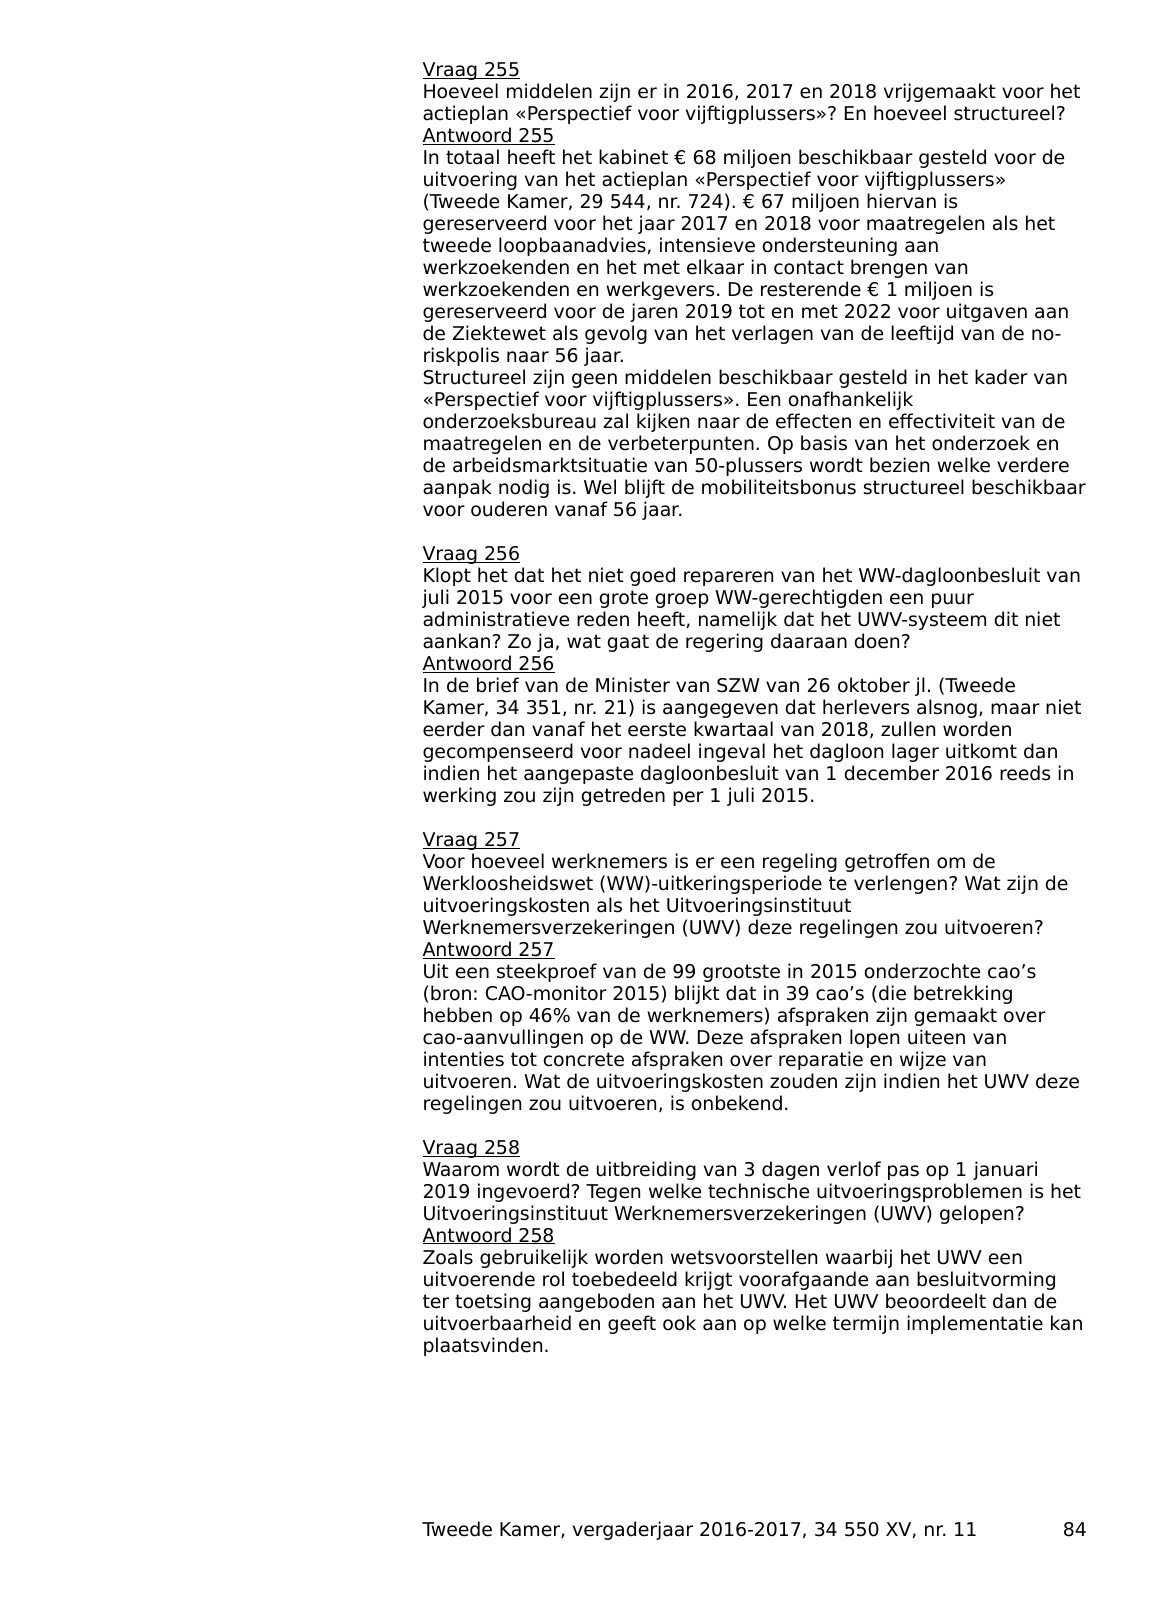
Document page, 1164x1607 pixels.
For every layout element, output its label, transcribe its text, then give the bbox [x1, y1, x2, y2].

text Vraag 256 [422, 543, 1087, 565]
text Antwoord 256 [422, 653, 1087, 675]
text Uit een steekproef van de 99 grootste in 2015 onderzochte cao’s (bron: CAO-monitor 2015) blijkt dat in 39 cao’s (die betrekking hebben op 46% van de werknemers) afspraken zijn gemaakt over cao-aanvullingen op de WW. Deze afspraken lopen uiteen van intenties tot concrete afspraken over reparatie en wijze van uitvoeren. Wat de uitvoeringskosten zouden zijn indien het UWV deze regelingen zou uitvoeren, is onbekend. [422, 961, 1087, 1114]
text Antwoord 258 [422, 1224, 1087, 1247]
text In de brief van de Minister van SZW van 26 oktober jl. (Tweede Kamer, 34 351, nr. 21) is aangegeven dat herlevers alsnog, maar niet eerder dan vanaf het eerste kwartaal van 2018, zullen worden gecompenseerd voor nadeel ingeval het dagloon lager uitkomt dan indien het aangepaste dagloonbesluit van 1 december 2016 reeds in werking zou zijn getreden per 1 juli 2015. [422, 675, 1087, 807]
text Antwoord 257 [422, 939, 1087, 961]
text In totaal heeft het kabinet € 68 miljoen beschikbaar gesteld voor de uitvoering van het actieplan «Perspectief voor vijftigplussers» (Tweede Kamer, 29 544, nr. 724). € 67 miljoen hiervan is gereserveerd voor het jaar 2017 en 2018 voor maatregelen als het tweede loopbaanadvies, intensieve ondersteuning aan werkzoekenden en het met elkaar in contact brengen van werkzoekenden en werkgevers. De resterende € 1 miljoen is gereserveerd voor de jaren 2019 tot en met 2022 voor uitgaven aan de Ziektewet als gevolg van het verlagen van de leeftijd van de no-riskpolis naar 56 jaar. [422, 147, 1087, 367]
text Structureel zijn geen middelen beschikbaar gesteld in het kader van «Perspectief voor vijftigplussers». Een onafhankelijk onderzoeksbureau zal kijken naar de effecten en effectiviteit van de maatregelen en de verbeterpunten. Op basis van het onderzoek en de arbeidsmarktsituatie van 50-plussers wordt bezien welke verdere aanpak nodig is. Wel blijft de mobiliteitsbonus structureel beschikbaar voor ouderen vanaf 56 jaar. [422, 367, 1087, 521]
text Antwoord 255 [422, 125, 1087, 147]
text Zoals gebruikelijk worden wetsvoorstellen waarbij het UWV een uitvoerende rol toebedeeld krijgt voorafgaande aan besluitvorming ter toetsing aangeboden aan het UWV. Het UWV beoordeelt dan de uitvoerbaarheid en geeft ook aan op welke termijn implementatie kan plaatsvinden. [422, 1247, 1087, 1356]
text Vraag 257 [422, 829, 1087, 851]
text Voor hoeveel werknemers is er een regeling getroffen om de Werkloosheidswet (WW)-uitkeringsperiode te verlengen? Wat zijn de uitvoeringskosten als het Uitvoeringsinstituut Werknemersverzekeringen (UWV) deze regelingen zou uitvoeren? [422, 851, 1087, 939]
text Vraag 258 [422, 1137, 1087, 1159]
text Waarom wordt de uitbreiding van 3 dagen verlof pas op 1 januari 2019 ingevoerd? Tegen welke technische uitvoeringsproblemen is het Uitvoeringsinstituut Werknemersverzekeringen (UWV) gelopen? [422, 1159, 1087, 1224]
text Vraag 255 [422, 59, 1087, 81]
text Hoeveel middelen zijn er in 2016, 2017 en 2018 vrijgemaakt voor het actieplan «Perspectief voor vijftigplussers»? En hoeveel structureel? [422, 81, 1087, 125]
text Klopt het dat het niet goed repareren van het WW-dagloonbesluit van juli 2015 voor een grote groep WW-gerechtigden een puur administratieve reden heeft, namelijk dat het UWV-systeem dit niet aankan? Zo ja, wat gaat de regering daaraan doen? [422, 565, 1087, 653]
